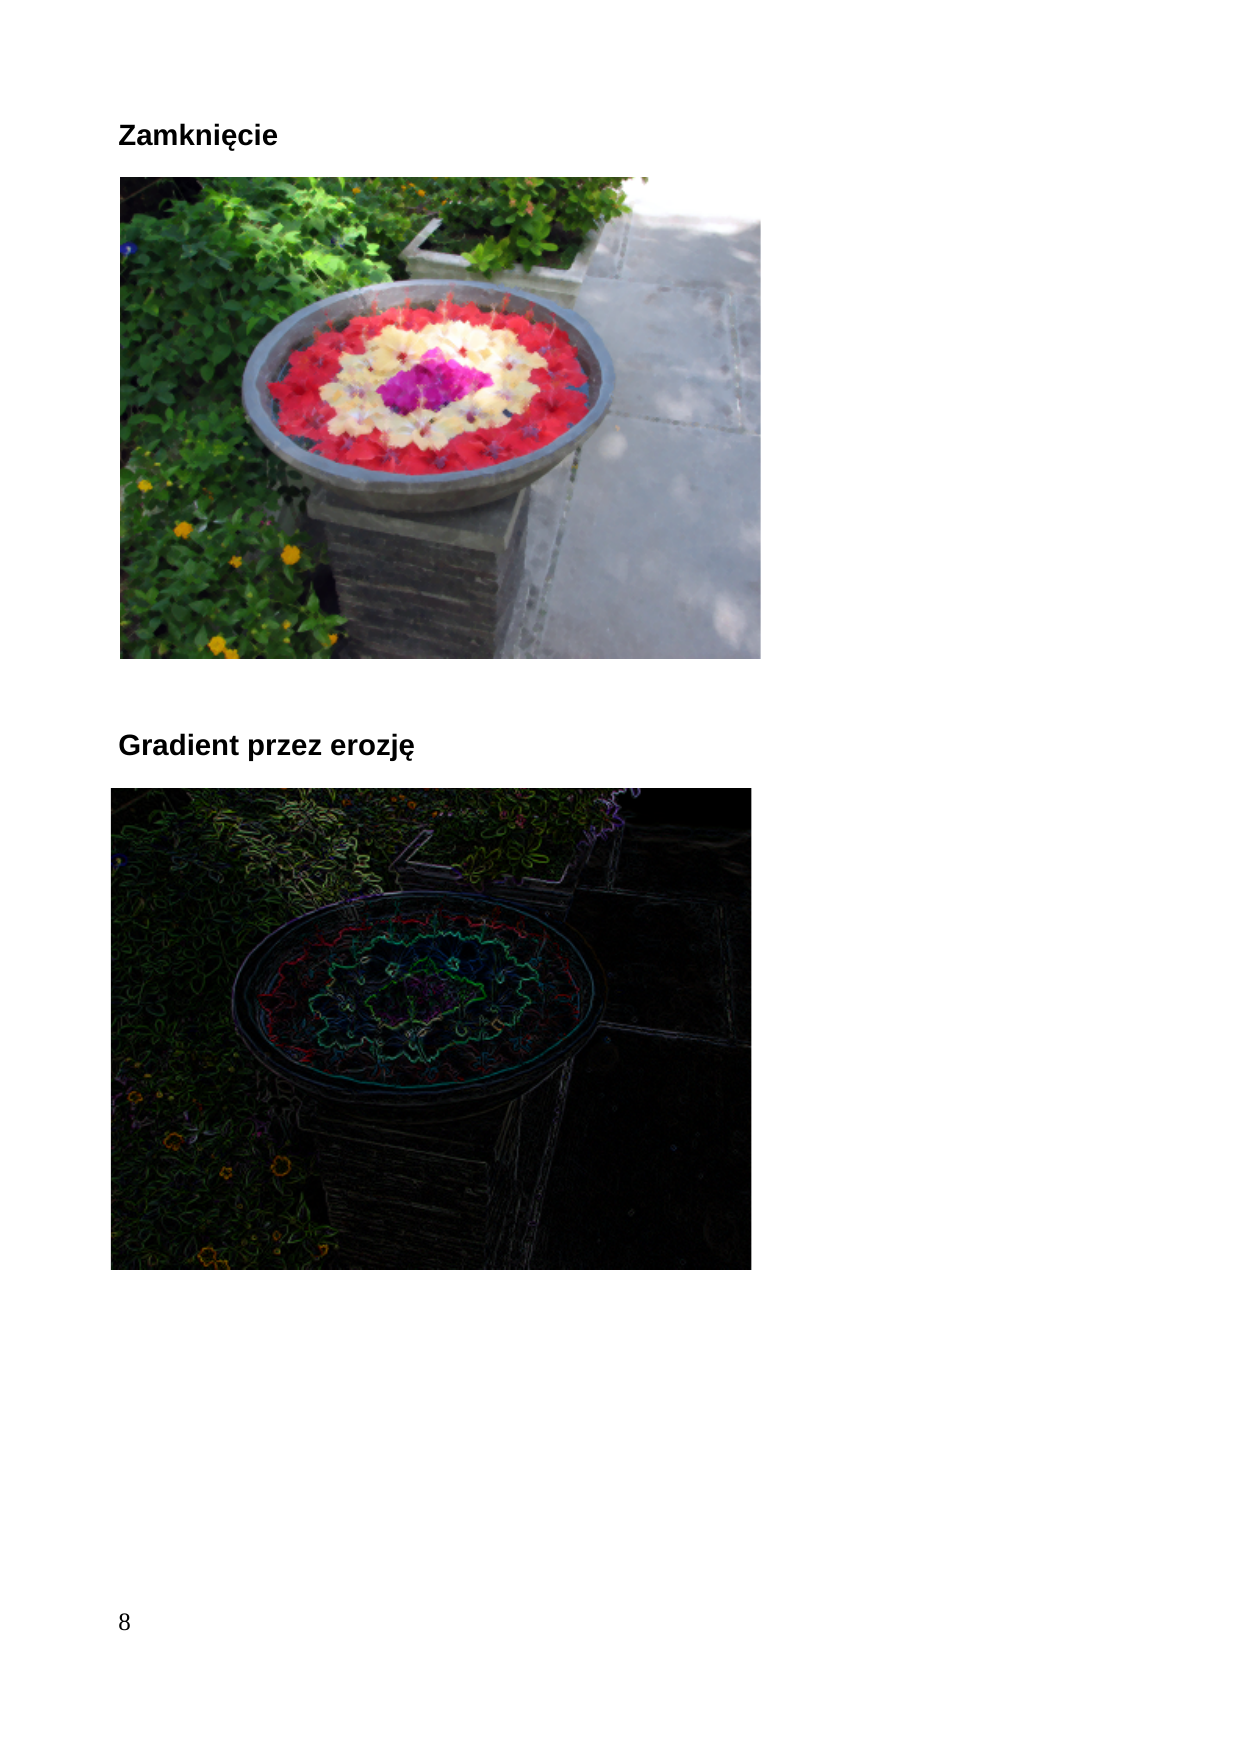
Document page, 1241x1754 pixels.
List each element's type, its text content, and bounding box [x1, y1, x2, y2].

subtitle Gradient przez erozję [118, 728, 1122, 761]
subtitle Zamknięcie [118, 118, 1122, 152]
picture [120, 177, 761, 659]
picture [110, 788, 752, 1270]
